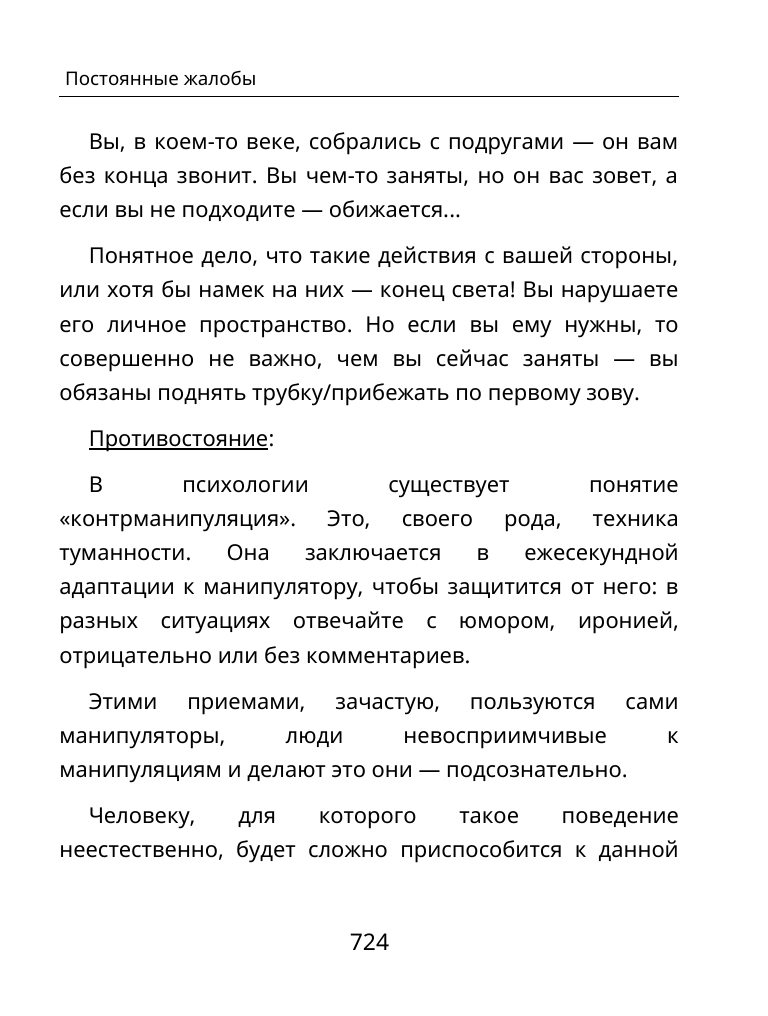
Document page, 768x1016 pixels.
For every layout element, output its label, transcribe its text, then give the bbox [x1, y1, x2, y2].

text Противостояние: [59, 423, 679, 453]
text Понятное дело, что такие действия с вашей стороны, или хотя бы намек на них — конец света! Вы нарушаете его личное пространство. Но если вы ему нужны, то совершенно не важно, чем вы сейчас заняты — вы обязаны поднять трубку/прибежать по первому зову. [59, 240, 679, 407]
text В психологии существует понятие «контрманипуляция». Это, своего рода, техника туманности. Она заключается в ежесекундной адаптации к манипулятору, чтобы защитится от него: в разных ситуациях отвечайте с юмором, иронией, отрицательно или без комментариев. [59, 469, 679, 669]
text Вы, в коем-то веке, собрались с подругами — он вам без конца звонит. Вы чем-то заняты, но он вас зовет, а если вы не подходите — обижается... [59, 126, 679, 224]
text Этими приемами, зачастую, пользуются сами манипуляторы, люди невосприимчивые к манипуляциям и делают это они — подсознательно. [59, 686, 679, 784]
text Человеку, для которого такое поведение неестественно, будет сложно приспособится к данной [59, 800, 679, 864]
